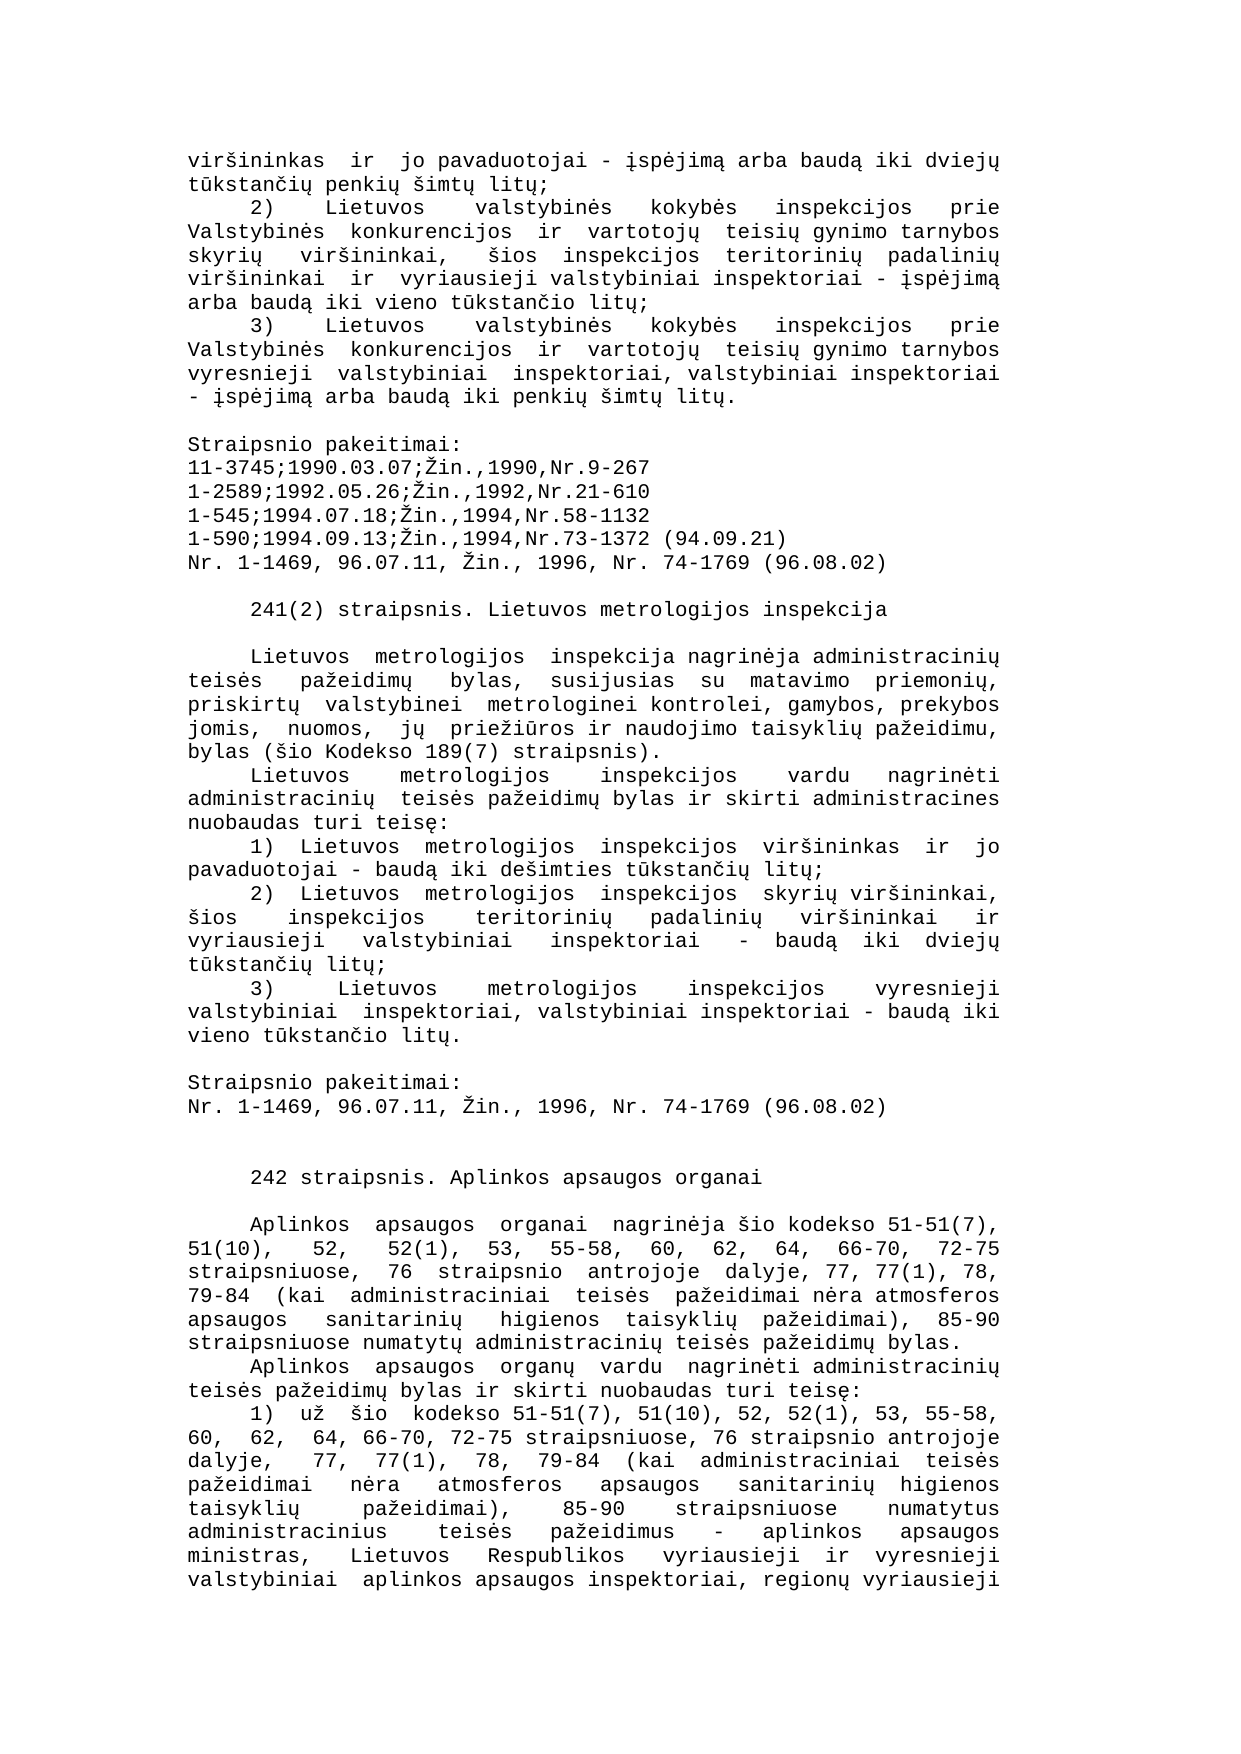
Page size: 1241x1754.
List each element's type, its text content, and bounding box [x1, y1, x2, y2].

text Nr. 1-1469, 96.07.11, Žin., 1996, Nr. 74-1769 (96.08.02) [187, 552, 1053, 576]
text ministras, Lietuvos Respublikos vyriausieji ir vyresnieji [187, 1545, 1053, 1569]
text 1-590;1994.09.13;Žin.,1994,Nr.73-1372 (94.09.21) [187, 528, 1053, 552]
text vyriausieji valstybiniai inspektoriai - baudą iki dviejų [187, 930, 1053, 954]
text administracinių teisės pažeidimų bylas ir skirti administracines [187, 788, 1053, 812]
text dalyje, 77, 77(1), 78, 79-84 (kai administraciniai teisės [187, 1451, 1053, 1474]
text 3) Lietuvos valstybinės kokybės inspekcijos prie [187, 316, 1053, 339]
text teisės pažeidimų bylas, susijusias su matavimo priemonių, [187, 670, 1053, 694]
text 241(2) straipsnis. Lietuvos metrologijos inspekcija [187, 599, 1053, 623]
text administracinius teisės pažeidimus - aplinkos apsaugos [187, 1521, 1053, 1545]
text 11-3745;1990.03.07;Žin.,1990,Nr.9-267 [187, 457, 1053, 481]
text nuobaudas turi teisę: [187, 812, 1053, 836]
text Lietuvos metrologijos inspekcijos vardu nagrinėti [187, 765, 1053, 788]
text Valstybinės konkurencijos ir vartotojų teisių gynimo tarnybos [187, 221, 1053, 244]
text 3) Lietuvos metrologijos inspekcijos vyresnieji [187, 978, 1053, 1001]
text 1) už šio kodekso 51-51(7), 51(10), 52, 52(1), 53, 55-58, [187, 1403, 1053, 1427]
text 1) Lietuvos metrologijos inspekcijos viršininkas ir jo [187, 836, 1053, 859]
text Aplinkos apsaugos organų vardu nagrinėti administracinių [187, 1356, 1053, 1379]
text priskirtų valstybinei metrologinei kontrolei, gamybos, prekybos [187, 694, 1053, 717]
text skyrių viršininkai, šios inspekcijos teritorinių padalinių [187, 244, 1053, 268]
text vieno tūkstančio litų. [187, 1025, 1053, 1048]
text taisyklių pažeidimai), 85-90 straipsniuose numatytus [187, 1498, 1053, 1521]
text - įspėjimą arba baudą iki penkių šimtų litų. [187, 386, 1053, 410]
text valstybiniai inspektoriai, valstybiniai inspektoriai - baudą iki [187, 1001, 1053, 1025]
text straipsniuose numatytų administracinių teisės pažeidimų bylas. [187, 1332, 1053, 1356]
text arba baudą iki vieno tūkstančio litų; [187, 292, 1053, 316]
text 1-2589;1992.05.26;Žin.,1992,Nr.21-610 [187, 481, 1053, 505]
text Straipsnio pakeitimai: [187, 1072, 1053, 1096]
text 2) Lietuvos valstybinės kokybės inspekcijos prie [187, 197, 1053, 221]
text pavaduotojai - baudą iki dešimties tūkstančių litų; [187, 859, 1053, 883]
text tūkstančių penkių šimtų litų; [187, 174, 1053, 197]
text Aplinkos apsaugos organai nagrinėja šio kodekso 51-51(7), [187, 1214, 1053, 1238]
text jomis, nuomos, jų priežiūros ir naudojimo taisyklių pažeidimu, [187, 717, 1053, 741]
text Lietuvos metrologijos inspekcija nagrinėja administracinių [187, 647, 1053, 670]
text straipsniuose, 76 straipsnio antrojoje dalyje, 77, 77(1), 78, [187, 1261, 1053, 1285]
text 51(10), 52, 52(1), 53, 55-58, 60, 62, 64, 66-70, 72-75 [187, 1238, 1053, 1261]
text valstybiniai aplinkos apsaugos inspektoriai, regionų vyriausieji [187, 1569, 1053, 1592]
text apsaugos sanitarinių higienos taisyklių pažeidimai), 85-90 [187, 1309, 1053, 1332]
text teisės pažeidimų bylas ir skirti nuobaudas turi teisę: [187, 1379, 1053, 1403]
text viršininkas ir jo pavaduotojai - įspėjimą arba baudą iki dviejų [187, 150, 1053, 174]
text 242 straipsnis. Aplinkos apsaugos organai [187, 1167, 1053, 1190]
text 2) Lietuvos metrologijos inspekcijos skyrių viršininkai, [187, 883, 1053, 907]
text tūkstančių litų; [187, 954, 1053, 978]
text šios inspekcijos teritorinių padalinių viršininkai ir [187, 907, 1053, 930]
text 79-84 (kai administraciniai teisės pažeidimai nėra atmosferos [187, 1285, 1053, 1309]
text Straipsnio pakeitimai: [187, 434, 1053, 457]
text Nr. 1-1469, 96.07.11, Žin., 1996, Nr. 74-1769 (96.08.02) [187, 1096, 1053, 1119]
text vyresnieji valstybiniai inspektoriai, valstybiniai inspektoriai [187, 363, 1053, 386]
text viršininkai ir vyriausieji valstybiniai inspektoriai - įspėjimą [187, 268, 1053, 292]
text pažeidimai nėra atmosferos apsaugos sanitarinių higienos [187, 1474, 1053, 1498]
text 1-545;1994.07.18;Žin.,1994,Nr.58-1132 [187, 505, 1053, 528]
text Valstybinės konkurencijos ir vartotojų teisių gynimo tarnybos [187, 339, 1053, 363]
text 60, 62, 64, 66-70, 72-75 straipsniuose, 76 straipsnio antrojoje [187, 1427, 1053, 1451]
text bylas (šio Kodekso 189(7) straipsnis). [187, 741, 1053, 765]
